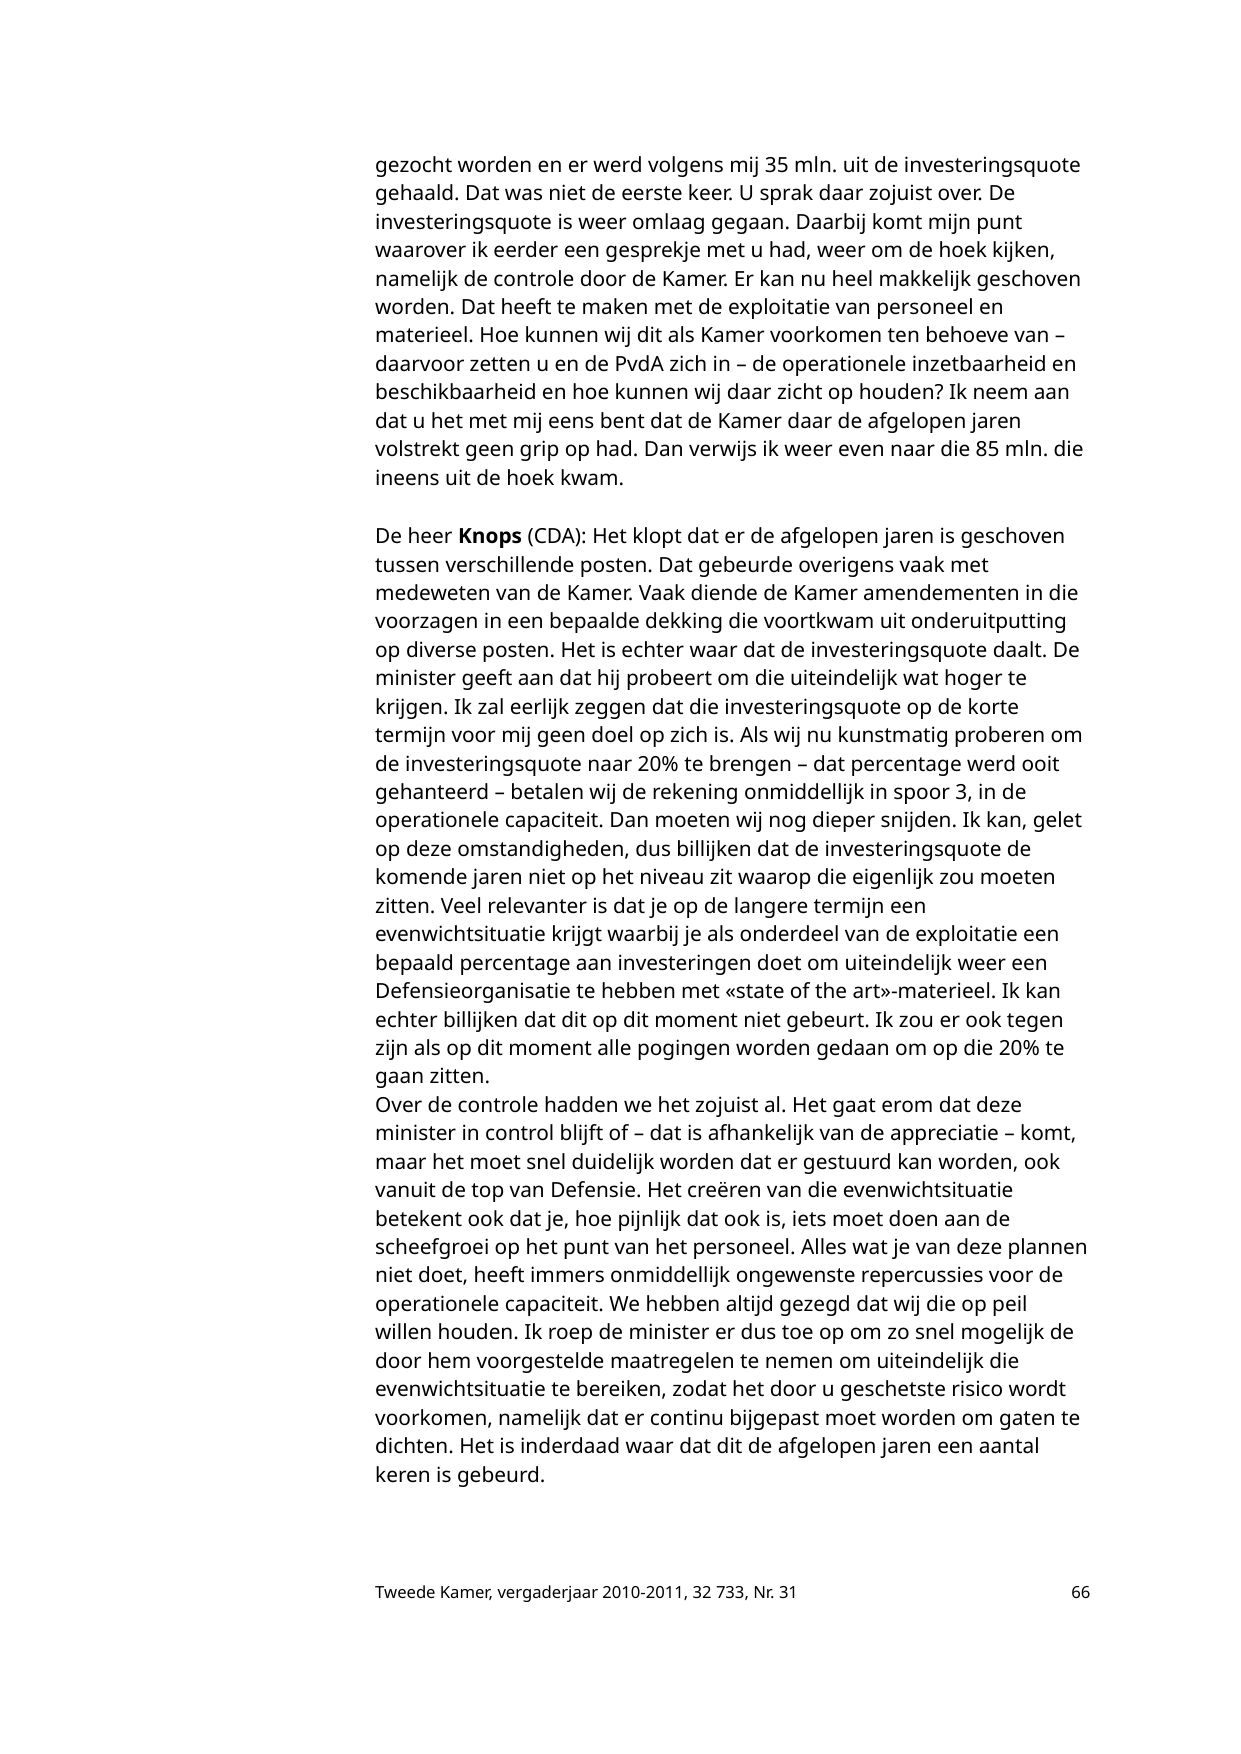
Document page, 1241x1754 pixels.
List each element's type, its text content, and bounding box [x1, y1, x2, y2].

text Over de controle hadden we het zojuist al. Het gaat erom dat deze minister in control blijft of – dat is afhankelijk van de appreciatie – komt, maar het moet snel duidelijk worden dat er gestuurd kan worden, ook vanuit de top van Defensie. Het creëren van die evenwichtsituatie betekent ook dat je, hoe pijnlijk dat ook is, iets moet doen aan de scheefgroei op het punt van het personeel. Alles wat je van deze plannen niet doet, heeft immers onmiddellijk ongewenste repercussies voor de operationele capaciteit. We hebben altijd gezegd dat wij die op peil willen houden. Ik roep de minister er dus toe op om zo snel mogelijk de door hem voorgestelde maatregelen te nemen om uiteindelijk die evenwichtsituatie te bereiken, zodat het door u geschetste risico wordt voorkomen, namelijk dat er continu bijgepast moet worden om gaten te dichten. Het is inderdaad waar dat dit de afgelopen jaren een aantal keren is gebeurd. [375, 1090, 1090, 1488]
text gezocht worden en er werd volgens mij 35 mln. uit de investeringsquote gehaald. Dat was niet de eerste keer. U sprak daar zojuist over. De investeringsquote is weer omlaag gegaan. Daarbij komt mijn punt waarover ik eerder een gesprekje met u had, weer om de hoek kijken, namelijk de controle door de Kamer. Er kan nu heel makkelijk geschoven worden. Dat heeft te maken met de exploitatie van personeel en materieel. Hoe kunnen wij dit als Kamer voorkomen ten behoeve van – daarvoor zetten u en de PvdA zich in – de operationele inzetbaarheid en beschikbaarheid en hoe kunnen wij daar zicht op houden? Ik neem aan dat u het met mij eens bent dat de Kamer daar de afgelopen jaren volstrekt geen grip op had. Dan verwijs ik weer even naar die 85 mln. die ineens uit de hoek kwam. [375, 150, 1090, 491]
text De heer Knops (CDA): Het klopt dat er de afgelopen jaren is geschoven tussen verschillende posten. Dat gebeurde overigens vaak met medeweten van de Kamer. Vaak diende de Kamer amendementen in die voorzagen in een bepaalde dekking die voortkwam uit onderuitputting op diverse posten. Het is echter waar dat de investeringsquote daalt. De minister geeft aan dat hij probeert om die uiteindelijk wat hoger te krijgen. Ik zal eerlijk zeggen dat die investeringsquote op de korte termijn voor mij geen doel op zich is. Als wij nu kunstmatig proberen om de investeringsquote naar 20% te brengen – dat percentage werd ooit gehanteerd – betalen wij de rekening onmiddellijk in spoor 3, in de operationele capaciteit. Dan moeten wij nog dieper snijden. Ik kan, gelet op deze omstandigheden, dus billijken dat de investeringsquote de komende jaren niet op het niveau zit waarop die eigenlijk zou moeten zitten. Veel relevanter is dat je op de langere termijn een evenwichtsituatie krijgt waarbij je als onderdeel van de exploitatie een bepaald percentage aan investeringen doet om uiteindelijk weer een Defensieorganisatie te hebben met «state of the art»-materieel. Ik kan echter billijken dat dit op dit moment niet gebeurt. Ik zou er ook tegen zijn als op dit moment alle pogingen worden gedaan om op die 20% te gaan zitten. [375, 521, 1090, 1090]
